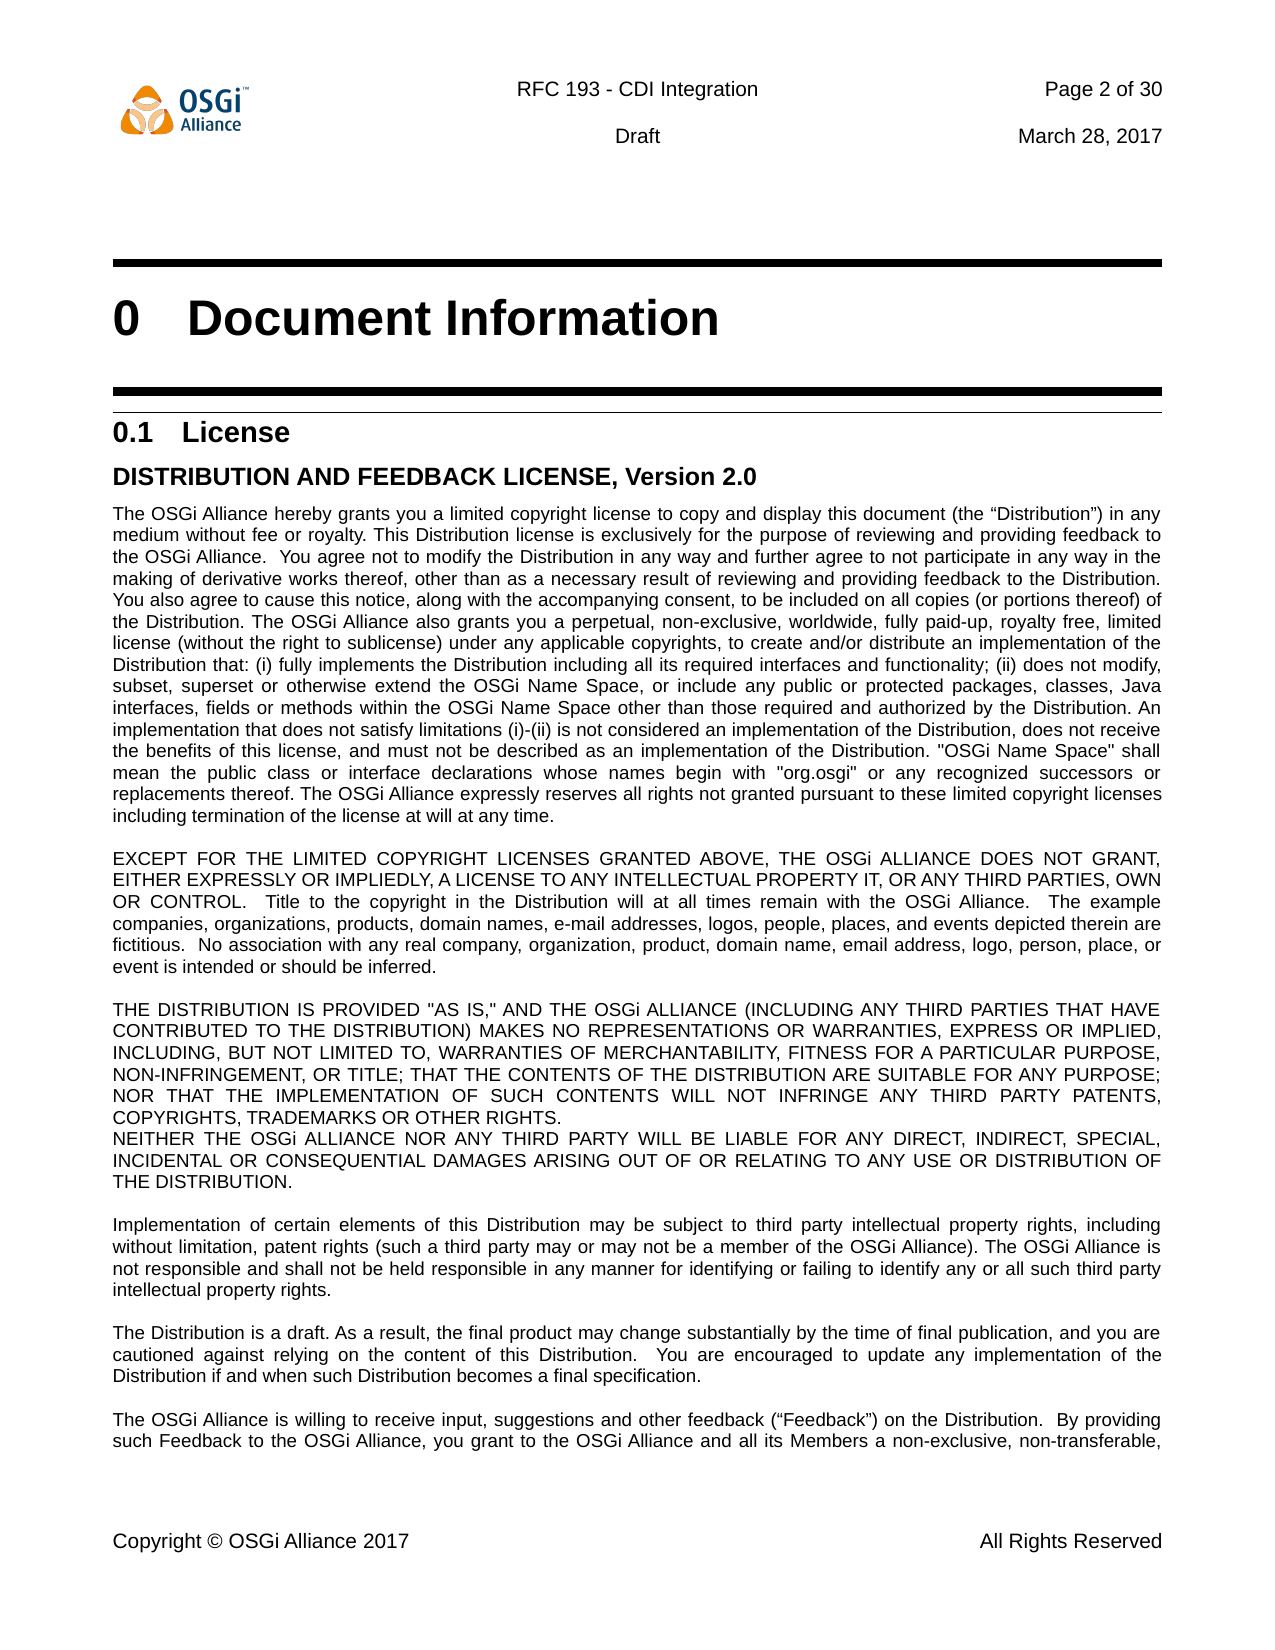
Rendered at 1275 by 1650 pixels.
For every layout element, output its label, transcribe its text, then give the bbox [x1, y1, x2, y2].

text Implementation of certain elements of this Distribution may be subject to third party intellectual property rights, including without limitation, patent rights (such a third party may or may not be a member of the OSGi Alliance). The OSGi Alliance is not responsible and shall not be held responsible in any manner for identifying or failing to identify any or all such third party intellectual property rights. [112, 1214, 1162, 1301]
text The OSGi Alliance hereby grants you a limited copyright license to copy and display this document (the “Distribution”) in any medium without fee or royalty. This Distribution license is exclusively for the purpose of reviewing and providing feedback to the OSGi Alliance. You agree not to modify the Distribution in any way and further agree to not participate in any way in the making of derivative works thereof, other than as a necessary result of reviewing and providing feedback to the Distribution. You also agree to cause this notice, along with the accompanying consent, to be included on all copies (or portions thereof) of the Distribution. The OSGi Alliance also grants you a perpetual, non-exclusive, worldwide, fully paid-up, royalty free, limited license (without the right to sublicense) under any applicable copyrights, to create and/or distribute an implementation of the Distribution that: (i) fully implements the Distribution including all its required interfaces and functionality; (ii) does not modify, subset, superset or otherwise extend the OSGi Name Space, or include any public or protected packages, classes, Java interfaces, fields or methods within the OSGi Name Space other than those required and authorized by the Distribution. An implementation that does not satisfy limitations (i)-(ii) is not considered an implementation of the Distribution, does not receive the benefits of this license, and must not be described as an implementation of the Distribution. "OSGi Name Space" shall mean the public class or interface declarations whose names begin with "org.osgi" or any recognized successors or replacements thereof. The OSGi Alliance expressly reserves all rights not granted pursuant to these limited copyright licenses including termination of the license at will at any time. [112, 503, 1162, 826]
text NEITHER THE OSGi ALLIANCE NOR ANY THIRD PARTY WILL BE LIABLE FOR ANY DIRECT, INDIRECT, SPECIAL, INCIDENTAL OR CONSEQUENTIAL DAMAGES ARISING OUT OF OR RELATING TO ANY USE OR DISTRIBUTION OF THE DISTRIBUTION. [112, 1128, 1162, 1193]
subtitle Document Information [112, 260, 1162, 396]
subtitle License [112, 413, 1162, 449]
text THE DISTRIBUTION IS PROVIDED "AS IS," AND THE OSGi ALLIANCE (INCLUDING ANY THIRD PARTIES THAT HAVE CONTRIBUTED TO THE DISTRIBUTION) MAKES NO REPRESENTATIONS OR WARRANTIES, EXPRESS OR IMPLIED, INCLUDING, BUT NOT LIMITED TO, WARRANTIES OF MERCHANTABILITY, FITNESS FOR A PARTICULAR PURPOSE, NON-INFRINGEMENT, OR TITLE; THAT THE CONTENTS OF THE DISTRIBUTION ARE SUITABLE FOR ANY PURPOSE; NOR THAT THE IMPLEMENTATION OF SUCH CONTENTS WILL NOT INFRINGE ANY THIRD PARTY PATENTS, COPYRIGHTS, TRADEMARKS OR OTHER RIGHTS. [112, 999, 1162, 1128]
text DISTRIBUTION AND FEEDBACK LICENSE, Version 2.0 [112, 461, 1162, 490]
text The OSGi Alliance is willing to receive input, suggestions and other feedback (“Feedback”) on the Distribution. By providing such Feedback to the OSGi Alliance, you grant to the OSGi Alliance and all its Members a non-exclusive, non-transferable, [112, 1408, 1162, 1451]
text EXCEPT FOR THE LIMITED COPYRIGHT LICENSES GRANTED ABOVE, THE OSGi ALLIANCE DOES NOT GRANT, EITHER EXPRESSLY OR IMPLIEDLY, A LICENSE TO ANY INTELLECTUAL PROPERTY IT, OR ANY THIRD PARTIES, OWN OR CONTROL. Title to the copyright in the Distribution will at all times remain with the OSGi Alliance. The example companies, organizations, products, domain names, e-mail addresses, logos, people, places, and events depicted therein are fictitious. No association with any real company, organization, product, domain name, email address, logo, person, place, or event is intended or should be inferred. [112, 848, 1162, 977]
picture [113, 78, 257, 142]
text The Distribution is a draft. As a result, the final product may change substantially by the time of final publication, and you are cautioned against relying on the content of this Distribution. You are encouraged to update any implementation of the Distribution if and when such Distribution becomes a final specification. [112, 1322, 1162, 1387]
